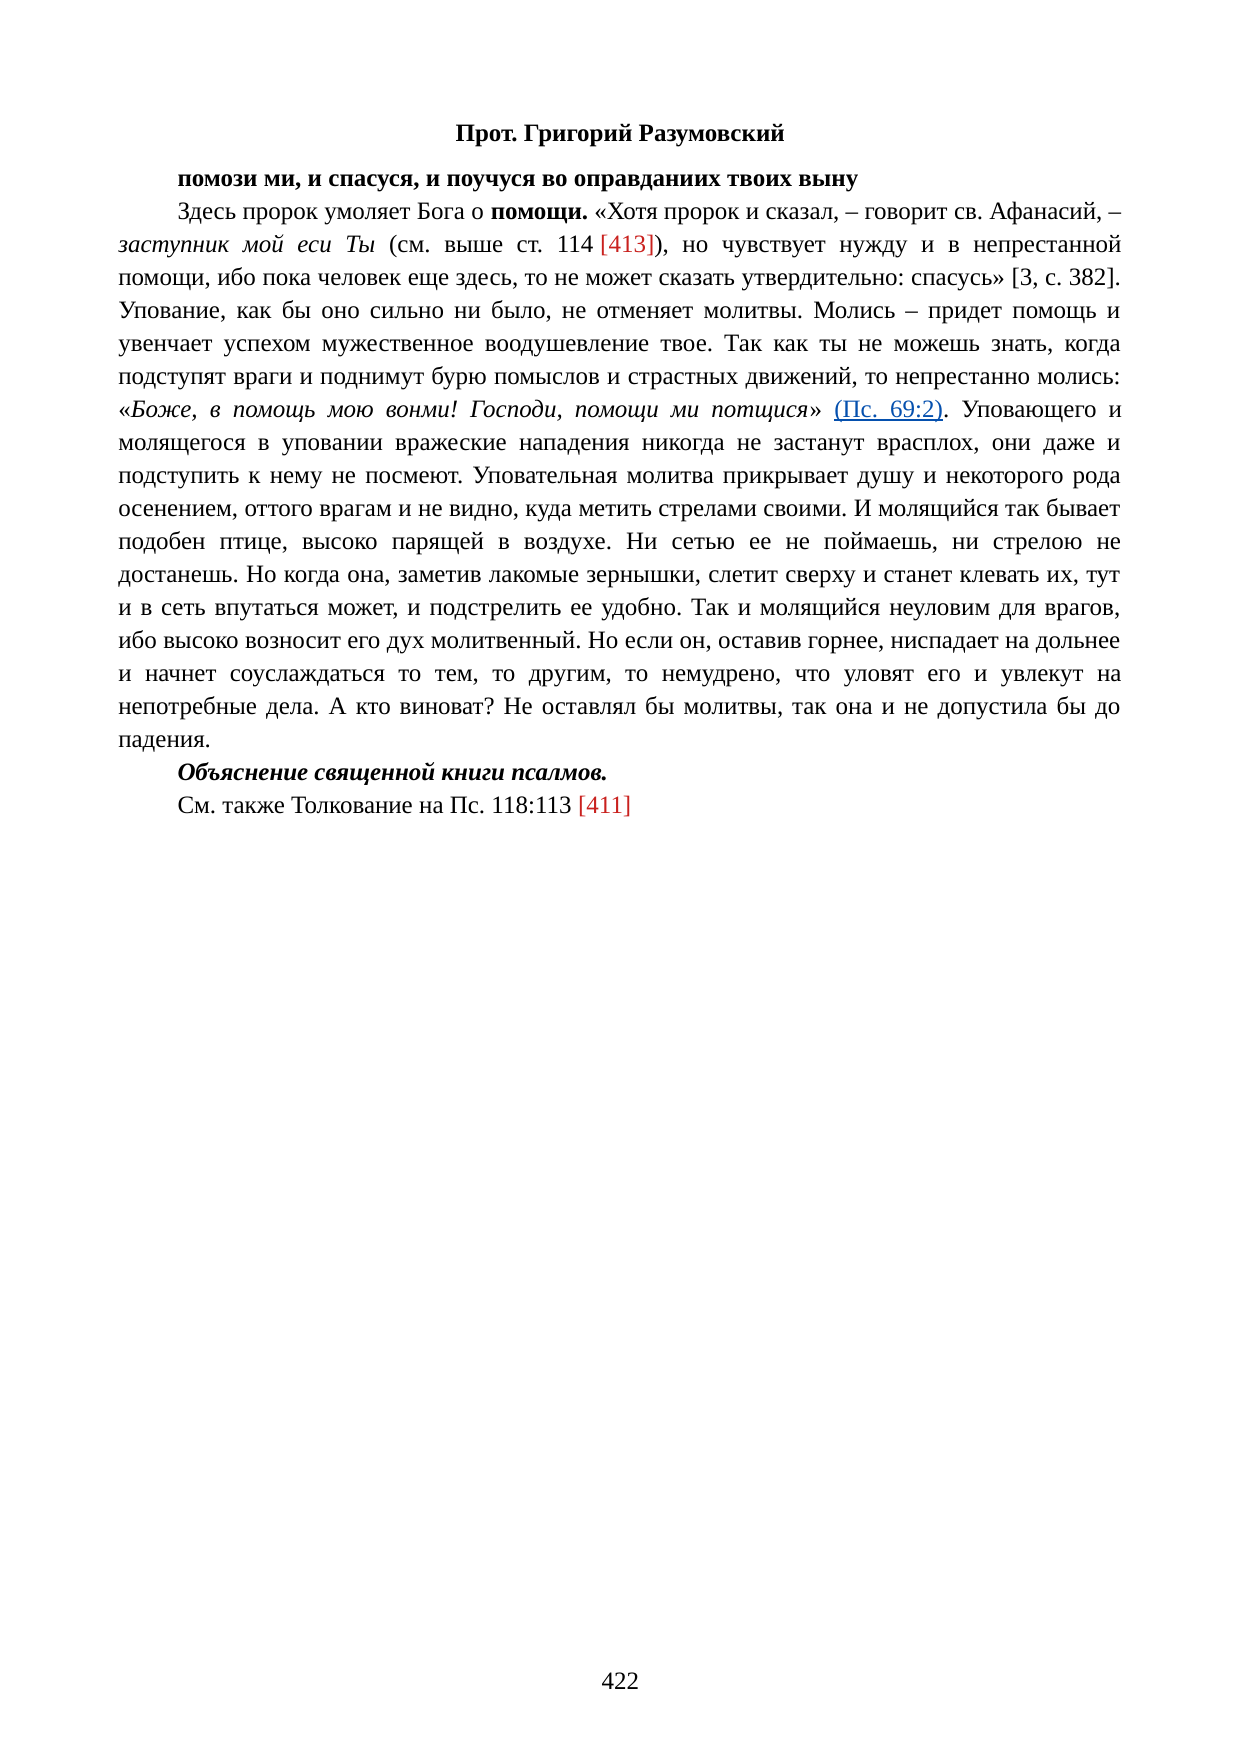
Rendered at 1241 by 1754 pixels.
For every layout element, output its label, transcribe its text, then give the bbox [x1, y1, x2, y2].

text помози ми, и спасуся, и поучуся во оправданиих твоих выну [118, 163, 1122, 192]
text Объяснение священной книги псалмов. [118, 757, 1122, 786]
text См. также Толкование на Пс. 118:113 [411] [118, 790, 1122, 819]
text Здесь пророк умоляет Бога о помощи. «Хотя пророк и сказал, – говорит св. Афанасий, – заступник мой еси Ты (см. выше ст. 114 [413]), но чувствует нужду и в непрестанной помощи, ибо пока человек еще здесь, то не может сказать утвердительно: спасусь» [3, с. 382]. Упование, как бы оно сильно ни было, не отменяет молитвы. Молись – придет помощь и увенчает успехом мужественное воодушевление твое. Так как ты не можешь знать, когда подступят враги и поднимут бурю помыслов и страстных движений, то непрестанно молись: «Боже, в помощь мою вонми! Господи, помощи ми потщися» (Пс. 69:2). Уповающего и молящегося в уповании вражеские нападения никогда не застанут врасплох, они даже и подступить к нему не посмеют. Уповательная молитва прикрывает душу и некоторого рода осенением, оттого врагам и не видно, куда метить стрелами своими. И молящийся так бывает подобен птице, высоко парящей в воздухе. Ни сетью ее не поймаешь, ни стрелою не достанешь. Но когда она, заметив лакомые зернышки, слетит сверху и станет клевать их, тут и в сеть впутаться может, и подстрелить ее удобно. Так и молящийся неуловим для врагов, ибо высоко возносит его дух молитвенный. Но если он, оставив горнее, ниспадает на дольнее и начнет соуслаждаться то тем, то другим, то немудрено, что уловят его и увлекут на непотребные дела. А кто виноват? Не оставлял бы молитвы, так она и не допустила бы до падения. [118, 196, 1122, 753]
subtitle Прот. Григорий Разумовский [118, 118, 1122, 147]
